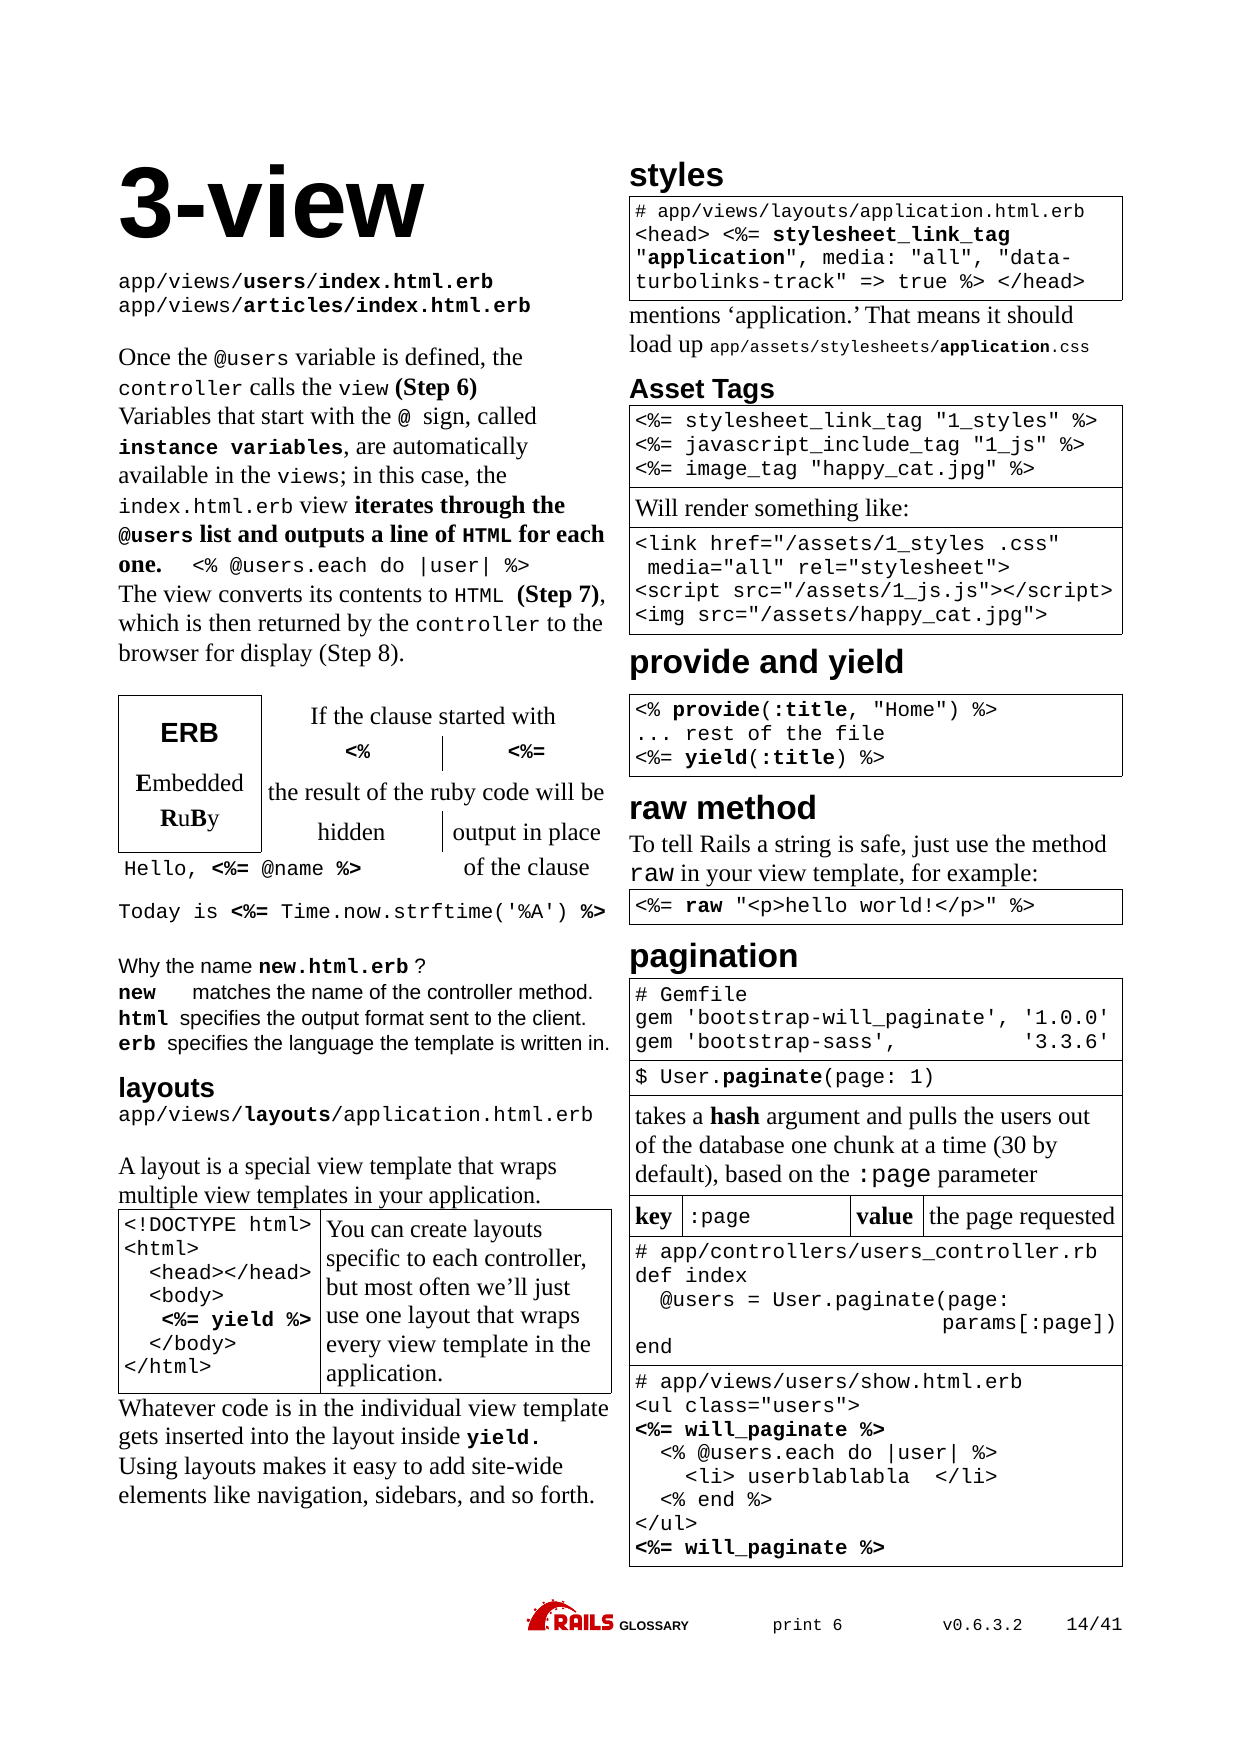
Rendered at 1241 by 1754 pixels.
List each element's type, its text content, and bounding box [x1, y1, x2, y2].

table_header If the clause started with [262, 695, 611, 736]
table_header # app/views/layouts/application.html.erb <head> <%= stylesheet_link_tag "application", media: "all", "data-turbolinks-track" => true %> </head> [630, 197, 1122, 300]
table_header You can create layouts specific to each controller, but most often we’ll just use one layout that wraps every view template in the application. [321, 1210, 611, 1393]
text new matches the name of the controller method. [118, 979, 611, 1005]
table_cell <% [262, 736, 442, 771]
table_header <%= raw "<p>hello world!</p>" %> [630, 890, 1122, 924]
text app/views/users/index.html.erb [118, 271, 611, 295]
text Whatever code is in the individual view template gets inserted into the layout inside yield. [118, 1394, 611, 1451]
subtitle provide and yield [629, 642, 1122, 681]
table_header ERB Embedded RuBy [119, 696, 261, 852]
table_cell # app/controllers/users_controller.rb def index @users = User.paginate(page: params[:page]) end [630, 1237, 1122, 1365]
table_cell Hello, <%= @name %> [118, 852, 442, 901]
table_cell <%= [443, 736, 611, 771]
text Why the name new.html.erb ? [118, 954, 611, 979]
table_cell the page requested [924, 1196, 1122, 1236]
table_cell Will render something like: [630, 488, 1122, 527]
table_header # Gemfile gem 'bootstrap-will_paginate', '1.0.0' gem 'bootstrap-sass', '3.3.6' [630, 979, 1122, 1060]
text html specifies the output format sent to the client. erb specifies the language the template is written in. [118, 1005, 611, 1057]
table_cell value [851, 1196, 923, 1236]
text Variables that start with the @ sign, called instance variables, are automatically available in the views; in this case, the index.html.erb view iterates through the @users list and outputs a line of HTML for each one. <% @users.each do |user| %> [118, 401, 611, 579]
table_cell output in place of the clause [442, 811, 611, 901]
subtitle 3-view [118, 143, 611, 259]
table_cell the result of the ruby code will be [262, 771, 611, 811]
subtitle pagination [629, 936, 1122, 975]
text mentions ‘application.’ That means it should load up app/assets/stylesheets/application.css [629, 301, 1122, 358]
table_cell $ User.paginate(page: 1) [630, 1061, 1122, 1095]
text app/views/articles/index.html.erb [118, 295, 611, 318]
subtitle raw method [629, 788, 1122, 827]
table_cell :page [683, 1196, 850, 1236]
text Using layouts makes it easy to add site-wide elements like navigation, sidebars, and so forth. [118, 1451, 611, 1508]
table_cell <link href="/assets/1_styles .css" media="all" rel="stylesheet"> <script src="/assets/1_js.js"></script> <img src="/assets/happy_cat.jpg"> [630, 528, 1122, 633]
table_cell takes a hash argument and pulls the users out of the database one chunk at a time (30 by default), based on the :page parameter [630, 1096, 1122, 1195]
table_header <!DOCTYPE html> <html> <head></head> <body> <%= yield %> </body> </html> [119, 1210, 320, 1393]
text To tell Rails a string is safe, just use the method raw in your view template, for example: [629, 829, 1122, 889]
table_header <% provide(:title, "Home") %> ... rest of the file <%= yield(:title) %> [630, 695, 1122, 776]
subtitle Asset Tags [629, 373, 1122, 404]
table_header <%= stylesheet_link_tag "1_styles" %> <%= javascript_include_tag "1_js" %> <%= image_tag "happy_cat.jpg" %> [630, 406, 1122, 487]
text A layout is a special view template that wraps multiple view templates in your application. [118, 1151, 611, 1208]
table_cell key [630, 1196, 682, 1236]
subtitle layouts [118, 1072, 611, 1104]
subtitle styles [629, 155, 1122, 193]
table_cell hidden [262, 811, 442, 852]
text Today is <%= Time.now.strftime('%A') %> [118, 901, 611, 924]
text The view converts its contents to HTML (Step 7), which is then returned by the controller to the browser for display (Step 8). [118, 579, 611, 667]
text app/views/layouts/application.html.erb [118, 1104, 611, 1127]
table_cell # app/views/users/show.html.erb <ul class="users"> <%= will_paginate %> <% @users.each do |user| %> <li> userblablabla </li> <% end %> </ul> <%= will_paginate %> [630, 1366, 1122, 1566]
text Once the @users variable is defined, the controller calls the view (Step 6) [118, 342, 611, 401]
